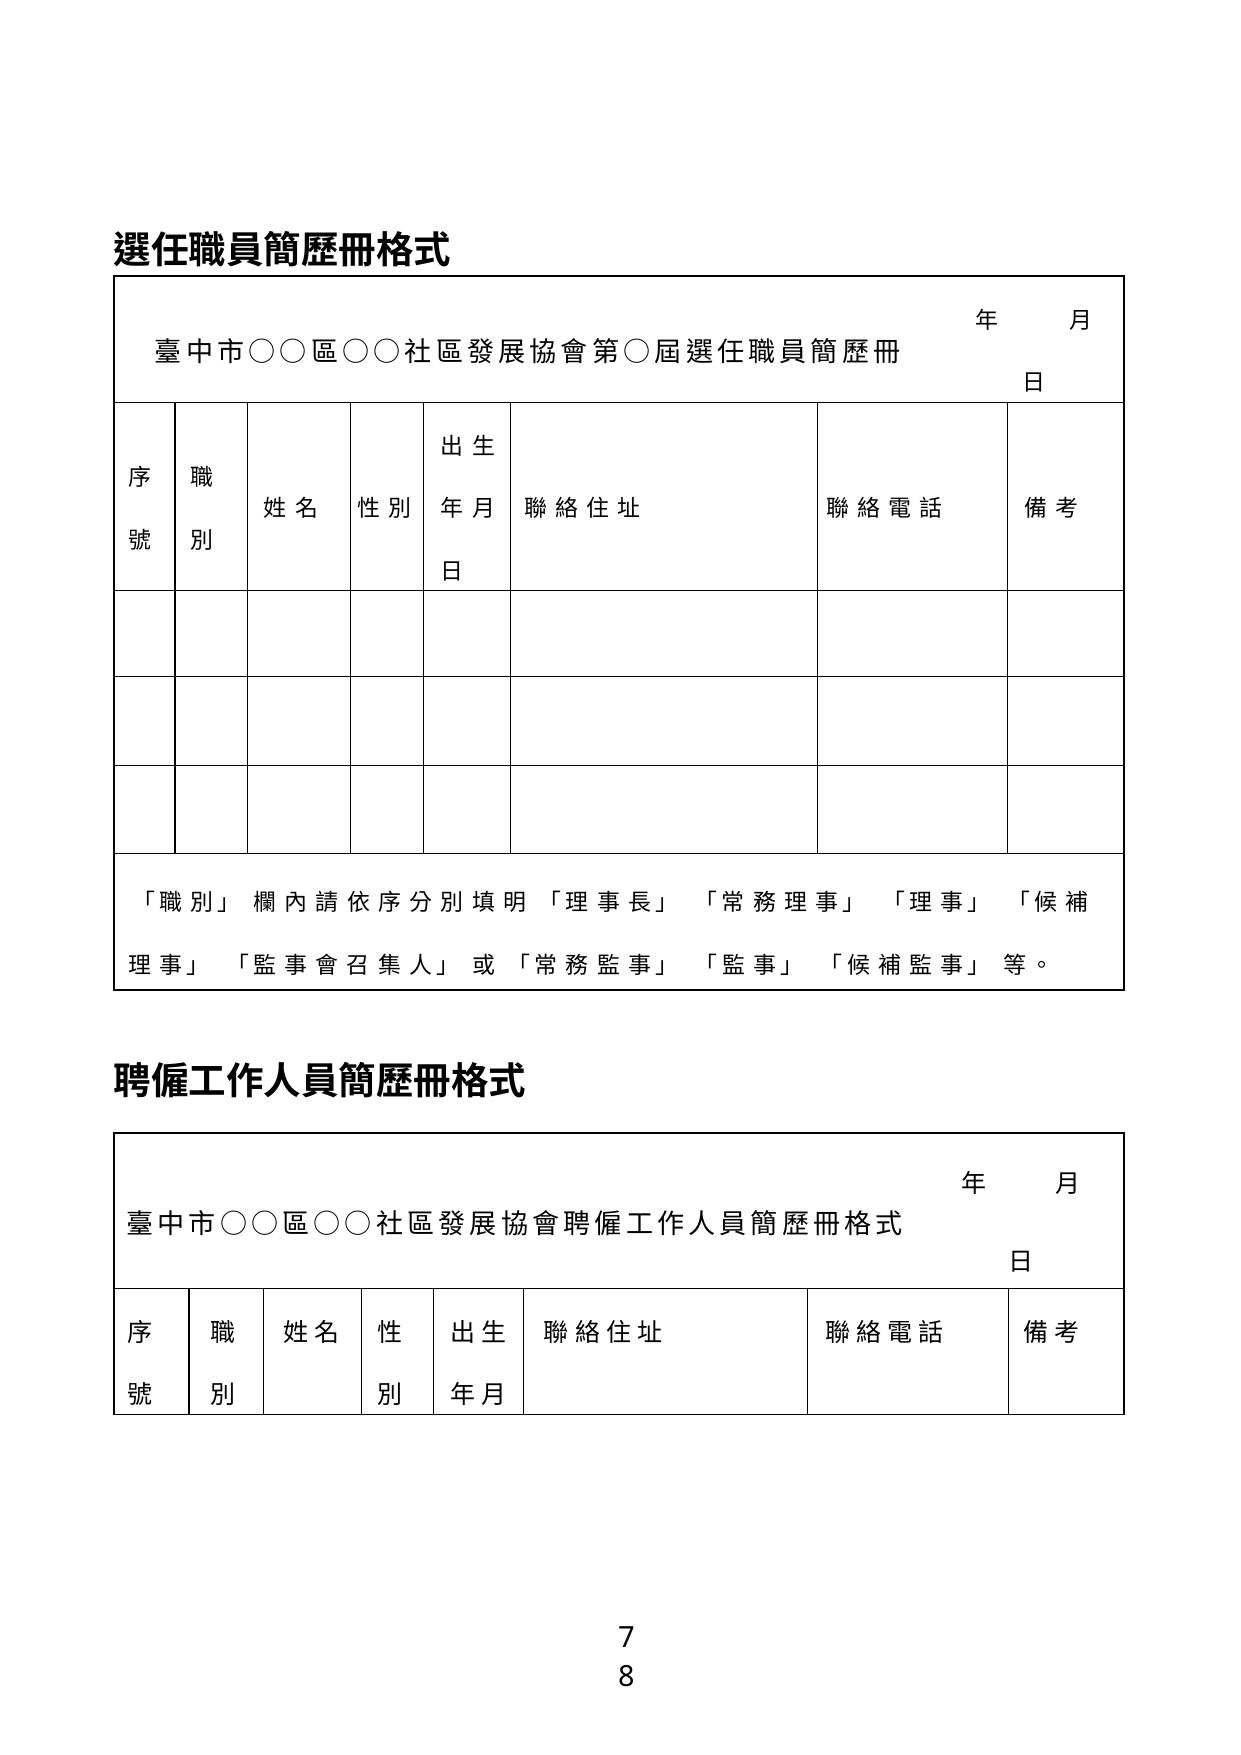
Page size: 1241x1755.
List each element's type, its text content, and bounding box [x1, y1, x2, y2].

table_cell [818, 591, 1007, 676]
table_cell 序號 [115, 1289, 188, 1414]
table_cell 姓名 [264, 1289, 361, 1414]
table_header 年 月 日 [908, 1134, 1123, 1288]
table_cell [511, 591, 817, 676]
table_header 臺中市○○區○○社區發展協會第○屆選任職員簡歷冊 [115, 277, 934, 402]
table_cell [1008, 677, 1123, 764]
table_cell [424, 591, 510, 676]
table_cell 出生 年月 [434, 1289, 523, 1414]
table_cell 聯絡住址 [511, 403, 817, 590]
subtitle 選任職員簡歷冊格式 [113, 220, 1124, 274]
table_cell [176, 677, 247, 764]
table_cell 備考 [1009, 1289, 1123, 1414]
table_cell [424, 766, 510, 853]
table_cell [1008, 766, 1123, 853]
table_cell [424, 677, 510, 764]
table_cell 出生 年月日 [424, 403, 510, 590]
table_cell [351, 591, 423, 676]
table_cell [115, 677, 174, 764]
table_cell 「職別」欄內請依序分別填明「理事長」「常務理事」「理事」「候補理事」「監事會召集人」或「常務監事」「監事」「候補監事」等。 [115, 854, 1123, 989]
table_cell 序號 [115, 403, 174, 590]
table_cell [176, 591, 247, 676]
table_cell [351, 677, 423, 764]
table_cell 聯絡電話 [808, 1289, 1008, 1414]
table_cell 姓名 [248, 403, 350, 590]
table_cell [818, 677, 1007, 764]
table_cell [248, 766, 350, 853]
table_cell [1008, 591, 1123, 676]
table_cell [511, 677, 817, 764]
table_cell 性別 [351, 403, 423, 590]
table_cell 職別 [190, 1289, 263, 1414]
table_cell 性別 [362, 1289, 433, 1414]
table_cell 聯絡電話 [818, 403, 1007, 590]
table_cell [248, 677, 350, 764]
table_cell 備考 [1008, 403, 1123, 590]
table_cell [818, 766, 1007, 853]
table_header 臺中市○○區○○社區發展協會聘僱工作人員簡歷冊格式 [115, 1134, 908, 1288]
table_cell [176, 766, 247, 853]
table_cell [351, 766, 423, 853]
table_cell 聯絡住址 [524, 1289, 807, 1414]
table_cell [115, 591, 174, 676]
text 聘僱工作人員簡歷冊格式 [113, 1051, 1124, 1105]
table_header 年 月 日 [934, 277, 1123, 402]
table_cell [248, 591, 350, 676]
table_cell [511, 766, 817, 853]
table_cell [115, 766, 174, 853]
table_cell 職別 [176, 403, 247, 590]
